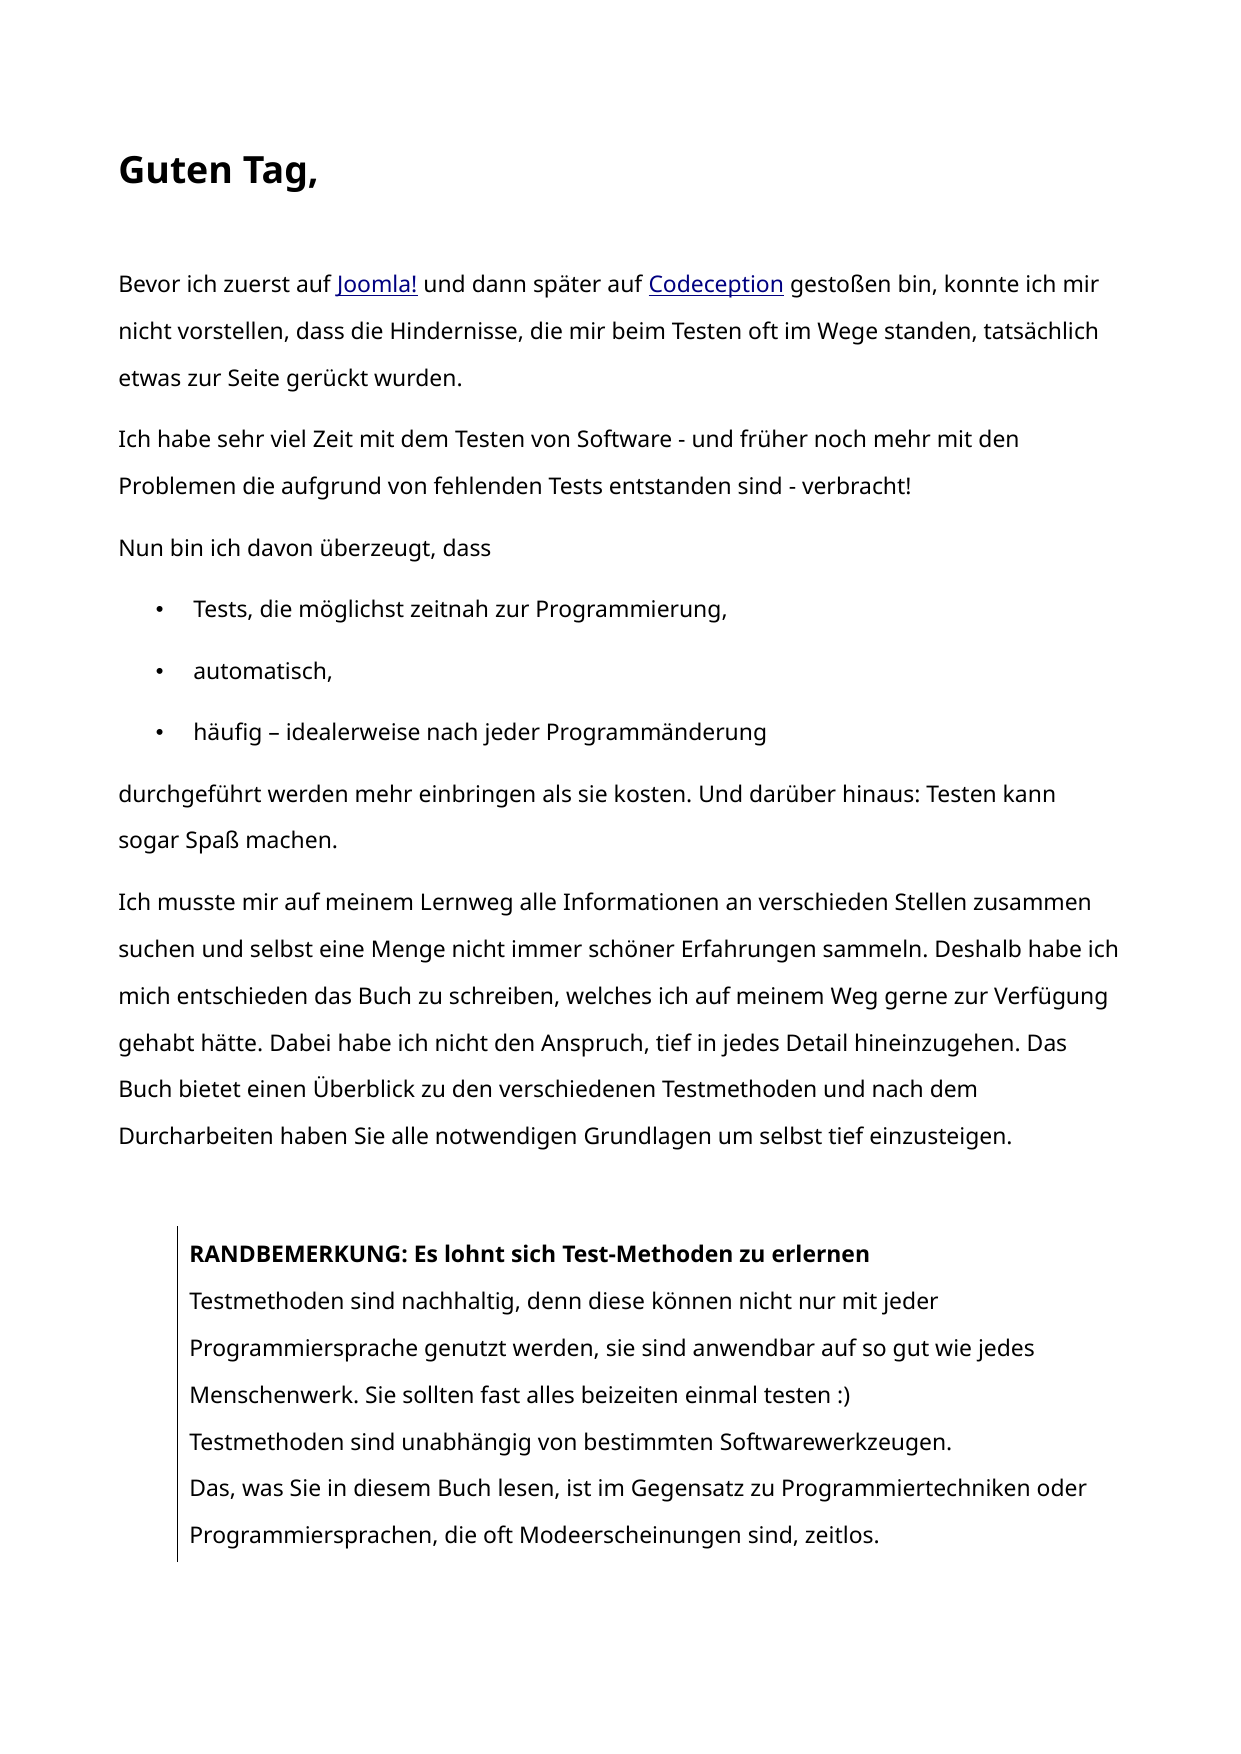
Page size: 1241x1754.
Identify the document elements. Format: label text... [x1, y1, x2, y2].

text Bevor ich zuerst auf Joomla! und dann später auf Codeception gestoßen bin, konnte ich mir nicht vorstellen, dass die Hindernisse, die mir beim Testen oft im Wege standen, tatsächlich etwas zur Seite gerückt wurden. [118, 268, 1122, 393]
text Ich musste mir auf meinem Lernweg alle Informationen an verschieden Stellen zusammen suchen und selbst eine Menge nicht immer schöner Erfahrungen sammeln. Deshalb habe ich mich entschieden das Buch zu schreiben, welches ich auf meinem Weg gerne zur Verfügung gehabt hätte. Dabei habe ich nicht den Anspruch, tief in jedes Detail hineinzugehen. Das Buch bietet einen Überblick zu den verschiedenen Testmethoden und nach dem Durcharbeiten haben Sie alle notwendigen Grundlagen um selbst tief einzusteigen. [118, 886, 1122, 1151]
text durchgeführt werden mehr einbringen als sie kosten. Und darüber hinaus: Testen kann sogar Spaß machen. [118, 777, 1122, 856]
list häufig – idealerweise nach jeder Programmänderung [156, 716, 1122, 747]
text RANDBEMERKUNG: Es lohnt sich Test-Methoden zu erlernen Testmethoden sind nachhaltig, denn diese können nicht nur mit jeder Programmiersprache genutzt werden, sie sind anwendbar auf so gut wie jedes Menschenwerk. Sie sollten fast alles beizeiten einmal testen :) Testmethoden sind unabhängig von bestimmten Softwarewerkzeugen. Das, was Sie in diesem Buch lesen, ist im Gegensatz zu Programmiertechniken oder Programmiersprachen, die oft Modeerscheinungen sind, zeitlos. [178, 1226, 1122, 1562]
text Nun bin ich davon überzeugt, dass [118, 532, 1122, 563]
list Tests, die möglichst zeitnah zur Programmierung, [156, 593, 1122, 624]
subtitle Guten Tag, [118, 143, 1122, 194]
list automatisch, [156, 654, 1122, 686]
text Ich habe sehr viel Zeit mit dem Testen von Software - und früher noch mehr mit den Problemen die aufgrund von fehlenden Tests entstanden sind - verbracht! [118, 423, 1122, 501]
